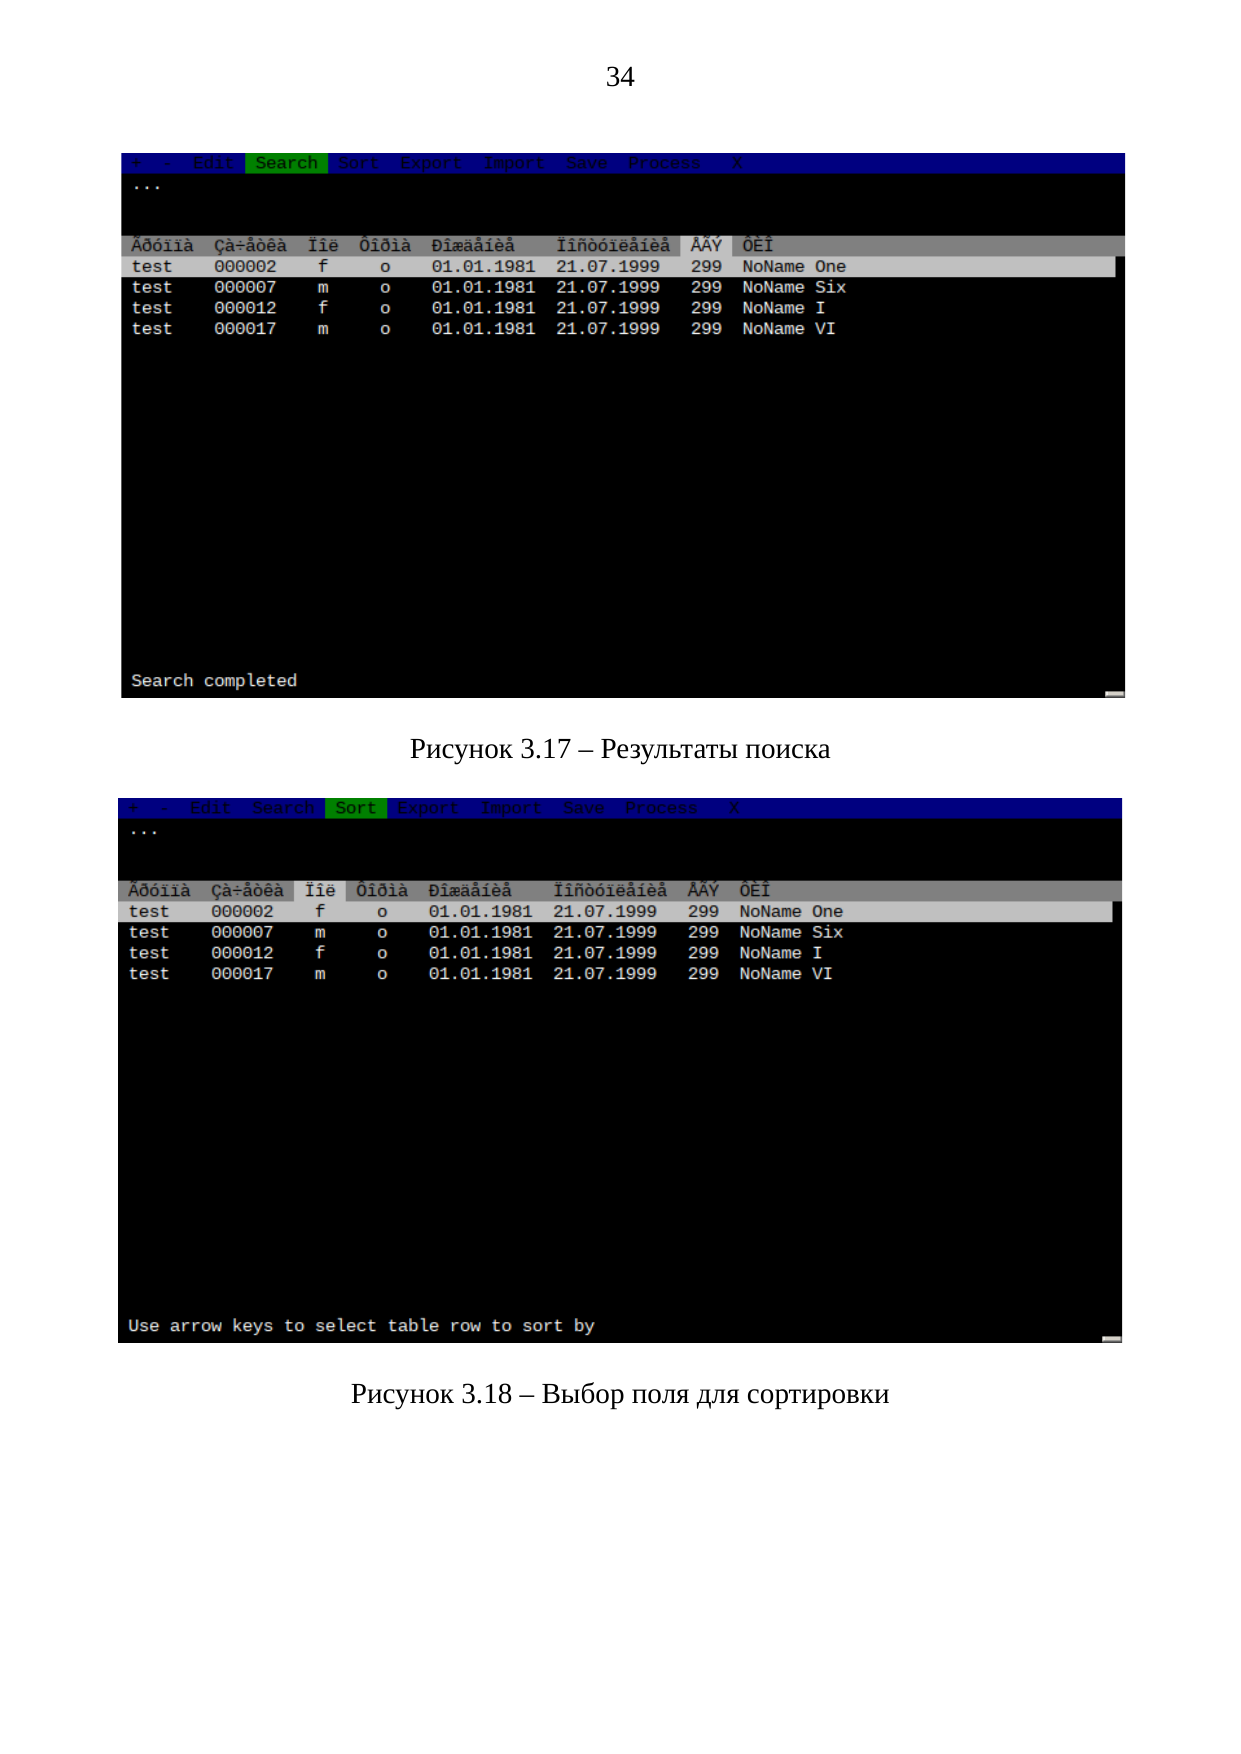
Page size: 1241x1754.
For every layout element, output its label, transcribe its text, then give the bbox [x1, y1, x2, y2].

picture [121, 153, 1126, 698]
text Рисунок 3.18 – Выбор поля для сортировки [118, 1377, 1122, 1410]
picture [118, 798, 1123, 1343]
text Рисунок 3.17 – Результаты поиска [118, 731, 1122, 765]
